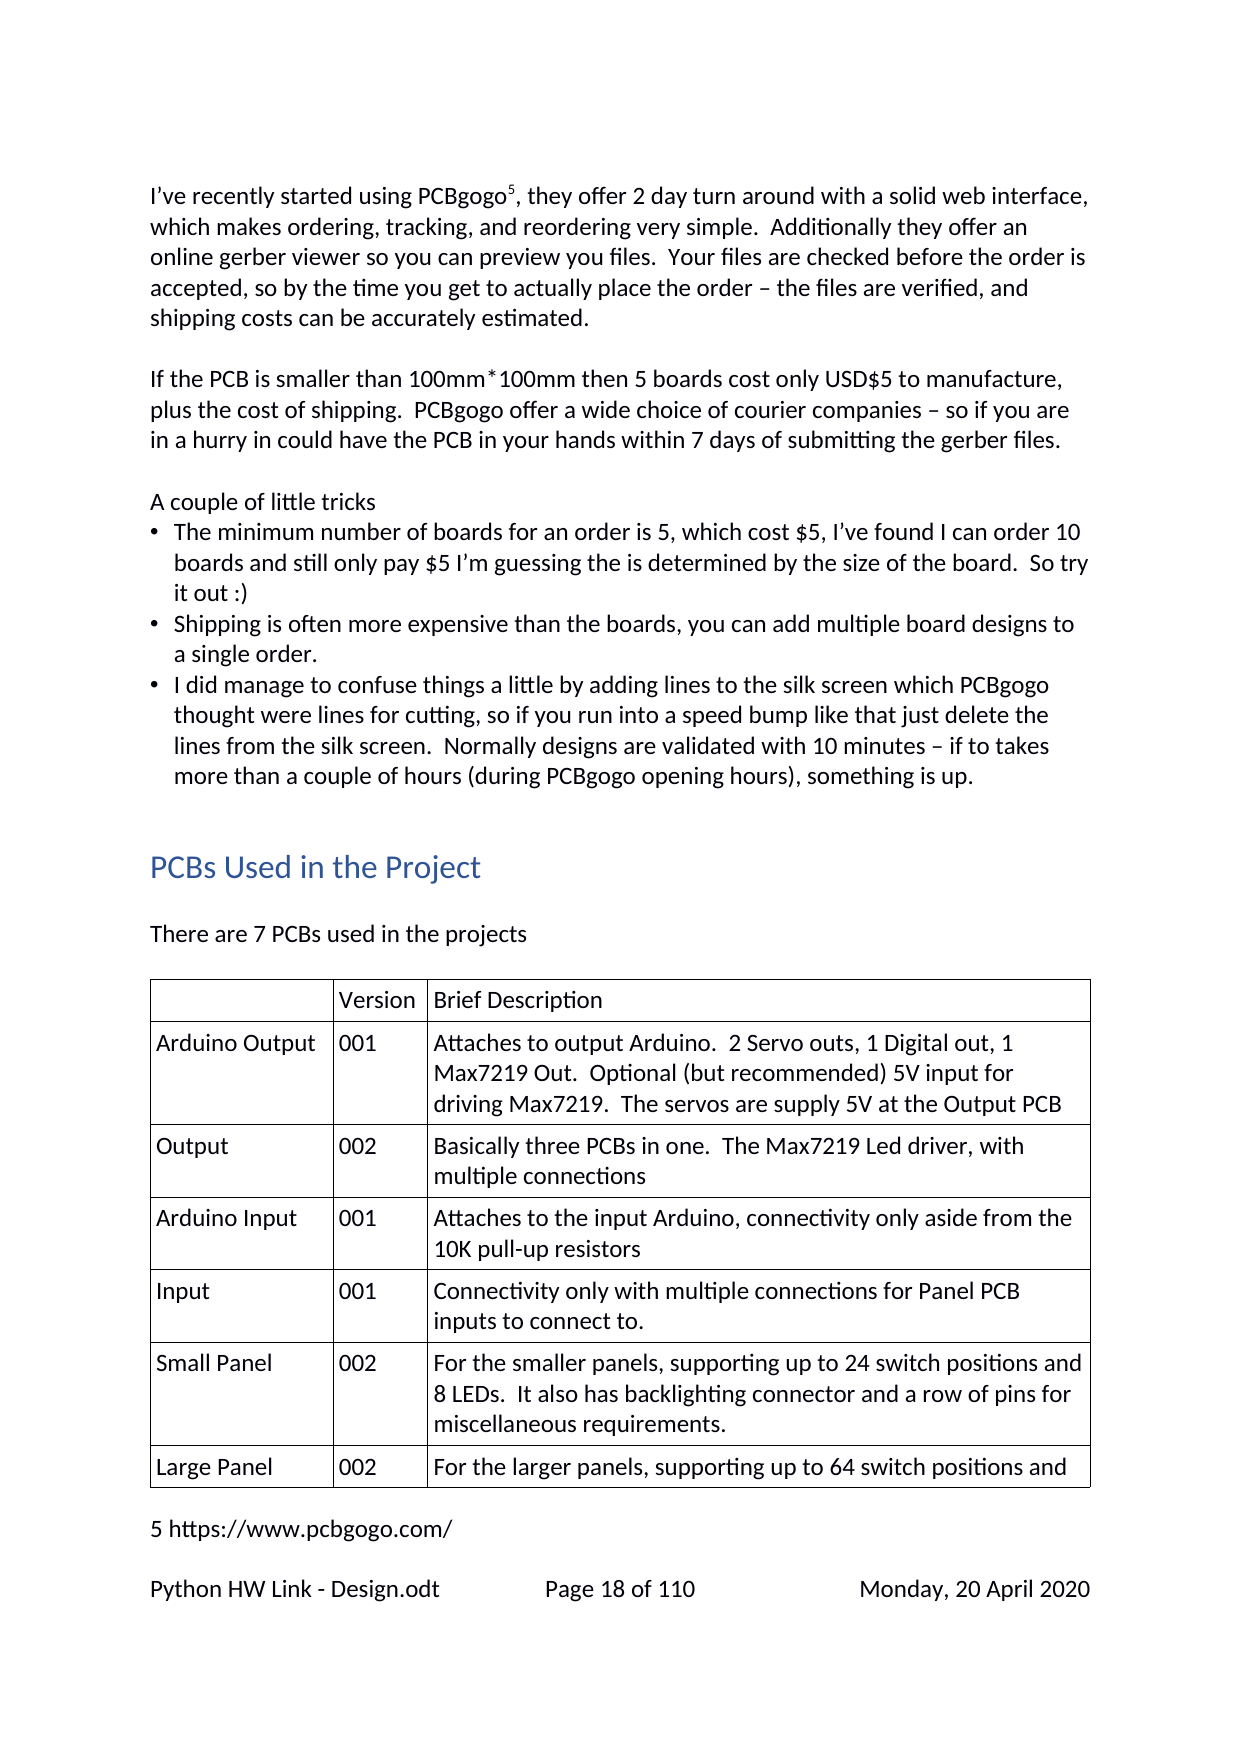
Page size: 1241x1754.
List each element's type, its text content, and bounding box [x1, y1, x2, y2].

text There are 7 PCBs used in the projects [150, 918, 1090, 948]
table_header Version [334, 980, 427, 1021]
list Shipping is often more expensive than the boards, you can add multiple board designs to a single order. [150, 608, 1090, 669]
table_cell 001 [334, 1022, 427, 1124]
table_cell Connectivity only with multiple connections for Panel PCB inputs to connect to. [428, 1270, 1090, 1342]
table_cell 001 [334, 1198, 427, 1269]
table_cell 002 [334, 1343, 427, 1445]
text https://www.pcbgogo.com/ [150, 1513, 1090, 1543]
table_cell 002 [334, 1446, 427, 1487]
table_header [151, 980, 333, 1021]
table_cell Arduino Output [151, 1022, 333, 1124]
table_cell Attaches to the input Arduino, connectivity only aside from the 10K pull-up resistors [428, 1198, 1090, 1269]
table_cell 001 [334, 1270, 427, 1342]
text I’ve recently started using PCBgogo, they offer 2 day turn around with a solid web interface, which makes ordering, tracking, and reordering very simple. Additionally they offer an online gerber viewer so you can preview you files. Your files are checked before the order is accepted, so by the time you get to actually place the order – the files are verified, and shipping costs can be accurately estimated. [150, 181, 1090, 333]
table_header Brief Description [428, 980, 1090, 1021]
text If the PCB is smaller than 100mm*100mm then 5 boards cost only USD$5 to manufacture, plus the cost of shipping. PCBgogo offer a wide choice of courier companies – so if you are in a hurry in could have the PCB in your hands within 7 days of submitting the gerber files. [150, 364, 1090, 455]
table_cell Large Panel [151, 1446, 333, 1487]
table_cell Output [151, 1125, 333, 1197]
subtitle PCBs Used in the Project [150, 846, 1090, 887]
table_cell For the smaller panels, supporting up to 24 switch positions and 8 LEDs. It also has backlighting connector and a row of pins for miscellaneous requirements. [428, 1343, 1090, 1445]
table_cell 002 [334, 1125, 427, 1197]
text A couple of little tricks [150, 486, 1090, 516]
list The minimum number of boards for an order is 5, which cost $5, I’ve found I can order 10 boards and still only pay $5 I’m guessing the is determined by the size of the board. So try it out :) [150, 516, 1090, 608]
table_cell Basically three PCBs in one. The Max7219 Led driver, with multiple connections [428, 1125, 1090, 1197]
table_cell Small Panel [151, 1343, 333, 1445]
table_cell For the larger panels, supporting up to 64 switch positions and [428, 1446, 1090, 1487]
table_cell Arduino Input [151, 1198, 333, 1269]
table_cell Input [151, 1270, 333, 1342]
table_cell Attaches to output Arduino. 2 Servo outs, 1 Digital out, 1 Max7219 Out. Optional (but recommended) 5V input for driving Max7219. The servos are supply 5V at the Output PCB [428, 1022, 1090, 1124]
list I did manage to confuse things a little by adding lines to the silk screen which PCBgogo thought were lines for cutting, so if you run into a speed bump like that just delete the lines from the silk screen. Normally designs are validated with 10 minutes – if to takes more than a couple of hours (during PCBgogo opening hours), something is up. [150, 669, 1090, 791]
